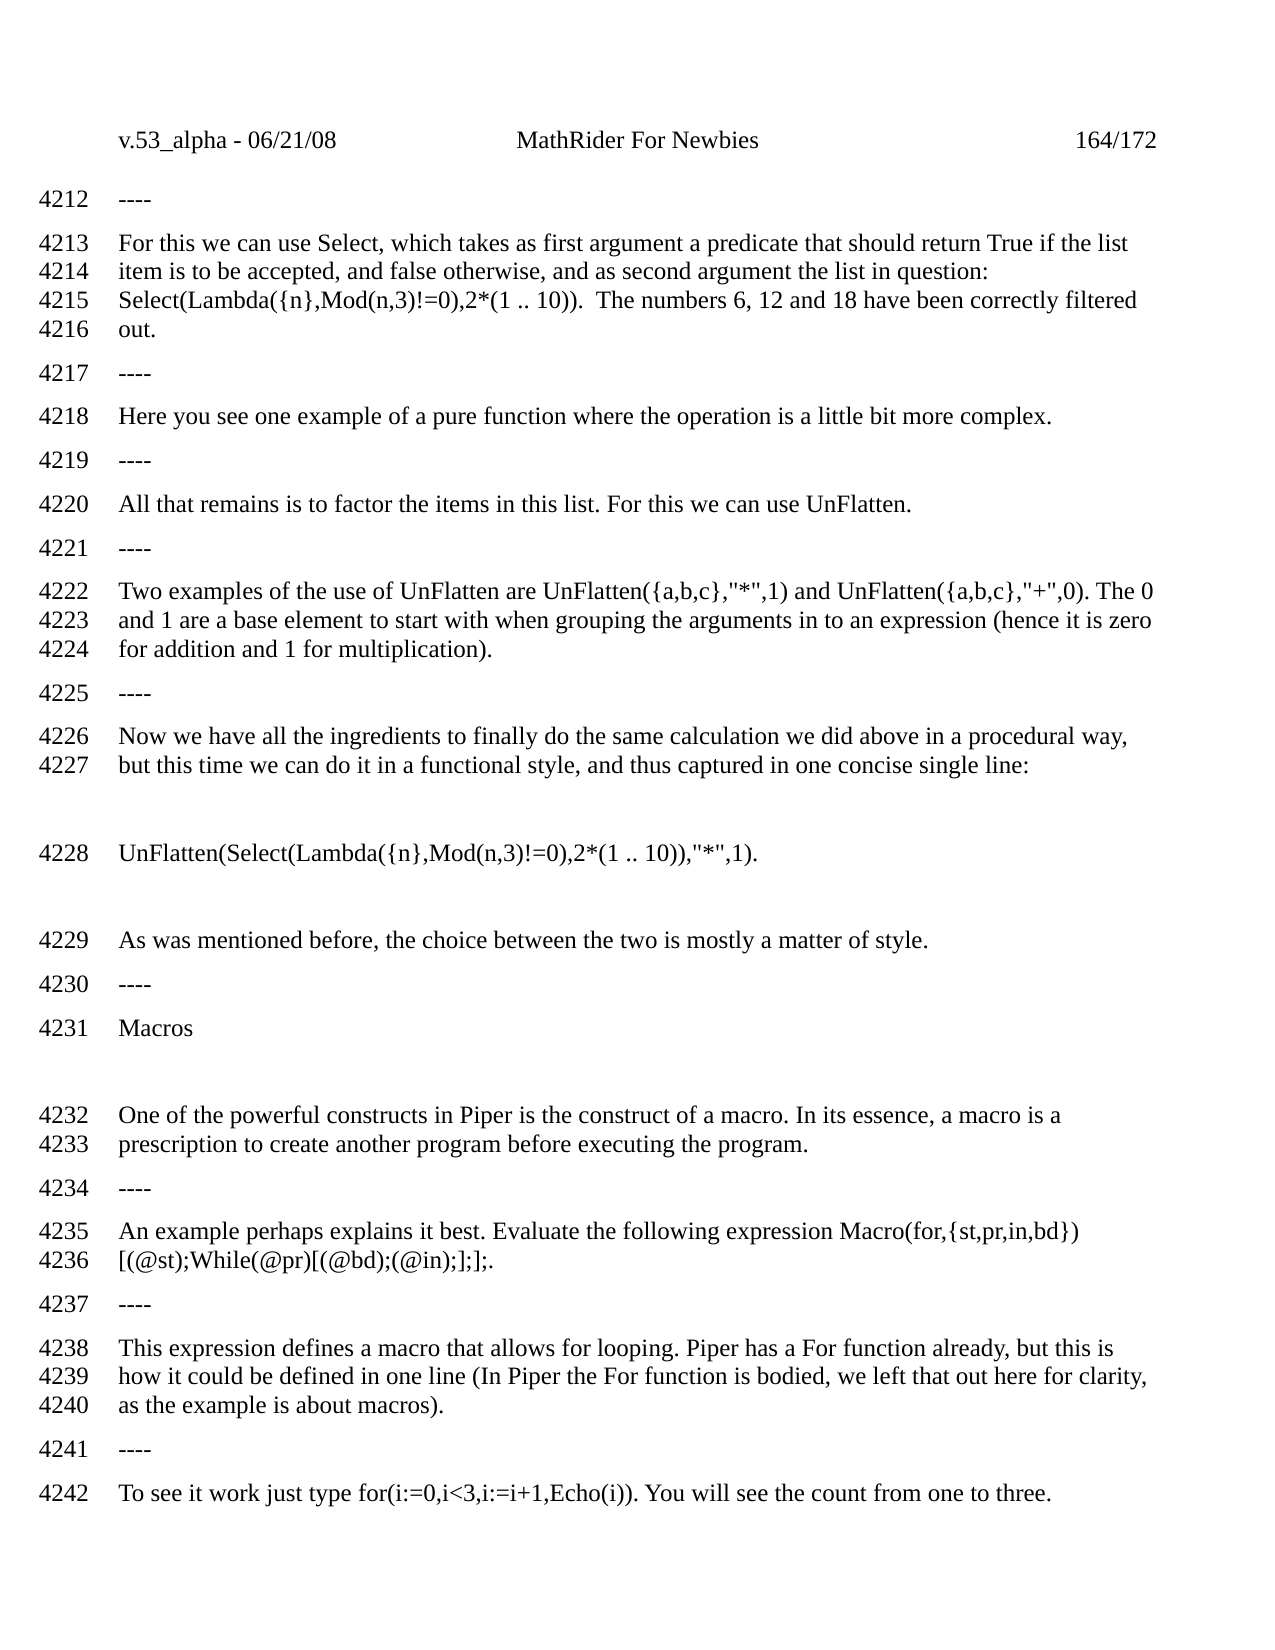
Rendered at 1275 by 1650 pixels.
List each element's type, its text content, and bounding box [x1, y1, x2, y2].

text ---- [118, 533, 1157, 561]
text One of the powerful constructs in Piper is the construct of a macro. In its essence, a macro is a prescription to create another program before executing the program. [118, 1100, 1157, 1158]
text All that remains is to factor the items in this list. For this we can use UnFlatten. [118, 489, 1157, 518]
text This expression defines a macro that allows for looping. Piper has a For function already, but this is how it could be defined in one line (In Piper the For function is bodied, we left that out here for clarity, as the example is about macros). [118, 1333, 1157, 1419]
text ---- [118, 1289, 1157, 1318]
text ---- [118, 969, 1157, 998]
text An example perhaps explains it best. Evaluate the following expression Macro(for,{st,pr,in,bd}) [(@st);While(@pr)[(@bd);(@in);];];. [118, 1216, 1157, 1274]
text UnFlatten(Select(Lambda({n},Mod(n,3)!=0),2*(1 .. 10)),"*",1). [118, 838, 1157, 866]
text ---- [118, 1434, 1157, 1463]
text ---- [118, 678, 1157, 706]
text ---- [118, 445, 1157, 474]
text For this we can use Select, which takes as first argument a predicate that should return True if the list item is to be accepted, and false otherwise, and as second argument the list in question: Select(Lambda({n},Mod(n,3)!=0),2*(1 .. 10)). The numbers 6, 12 and 18 have been correctly filtered out. [118, 228, 1157, 343]
text Now we have all the ingredients to finally do the same calculation we did above in a procedural way, but this time we can do it in a functional style, and thus captured in one concise single line: [118, 721, 1157, 779]
text Here you see one example of a pure function where the operation is a little bit more complex. [118, 401, 1157, 430]
text Two examples of the use of UnFlatten are UnFlatten({a,b,c},"*",1) and UnFlatten({a,b,c},"+",0). The 0 and 1 are a base element to start with when grouping the arguments in to an expression (hence it is zero for addition and 1 for multiplication). [118, 576, 1157, 663]
text Macros [118, 1013, 1157, 1041]
text ---- [118, 1173, 1157, 1201]
text To see it work just type for(i:=0,i<3,i:=i+1,Echo(i)). You will see the count from one to three. [118, 1478, 1157, 1506]
text ---- [118, 358, 1157, 386]
text As was mentioned before, the choice between the two is mostly a matter of style. [118, 925, 1157, 954]
text ---- [118, 184, 1157, 213]
